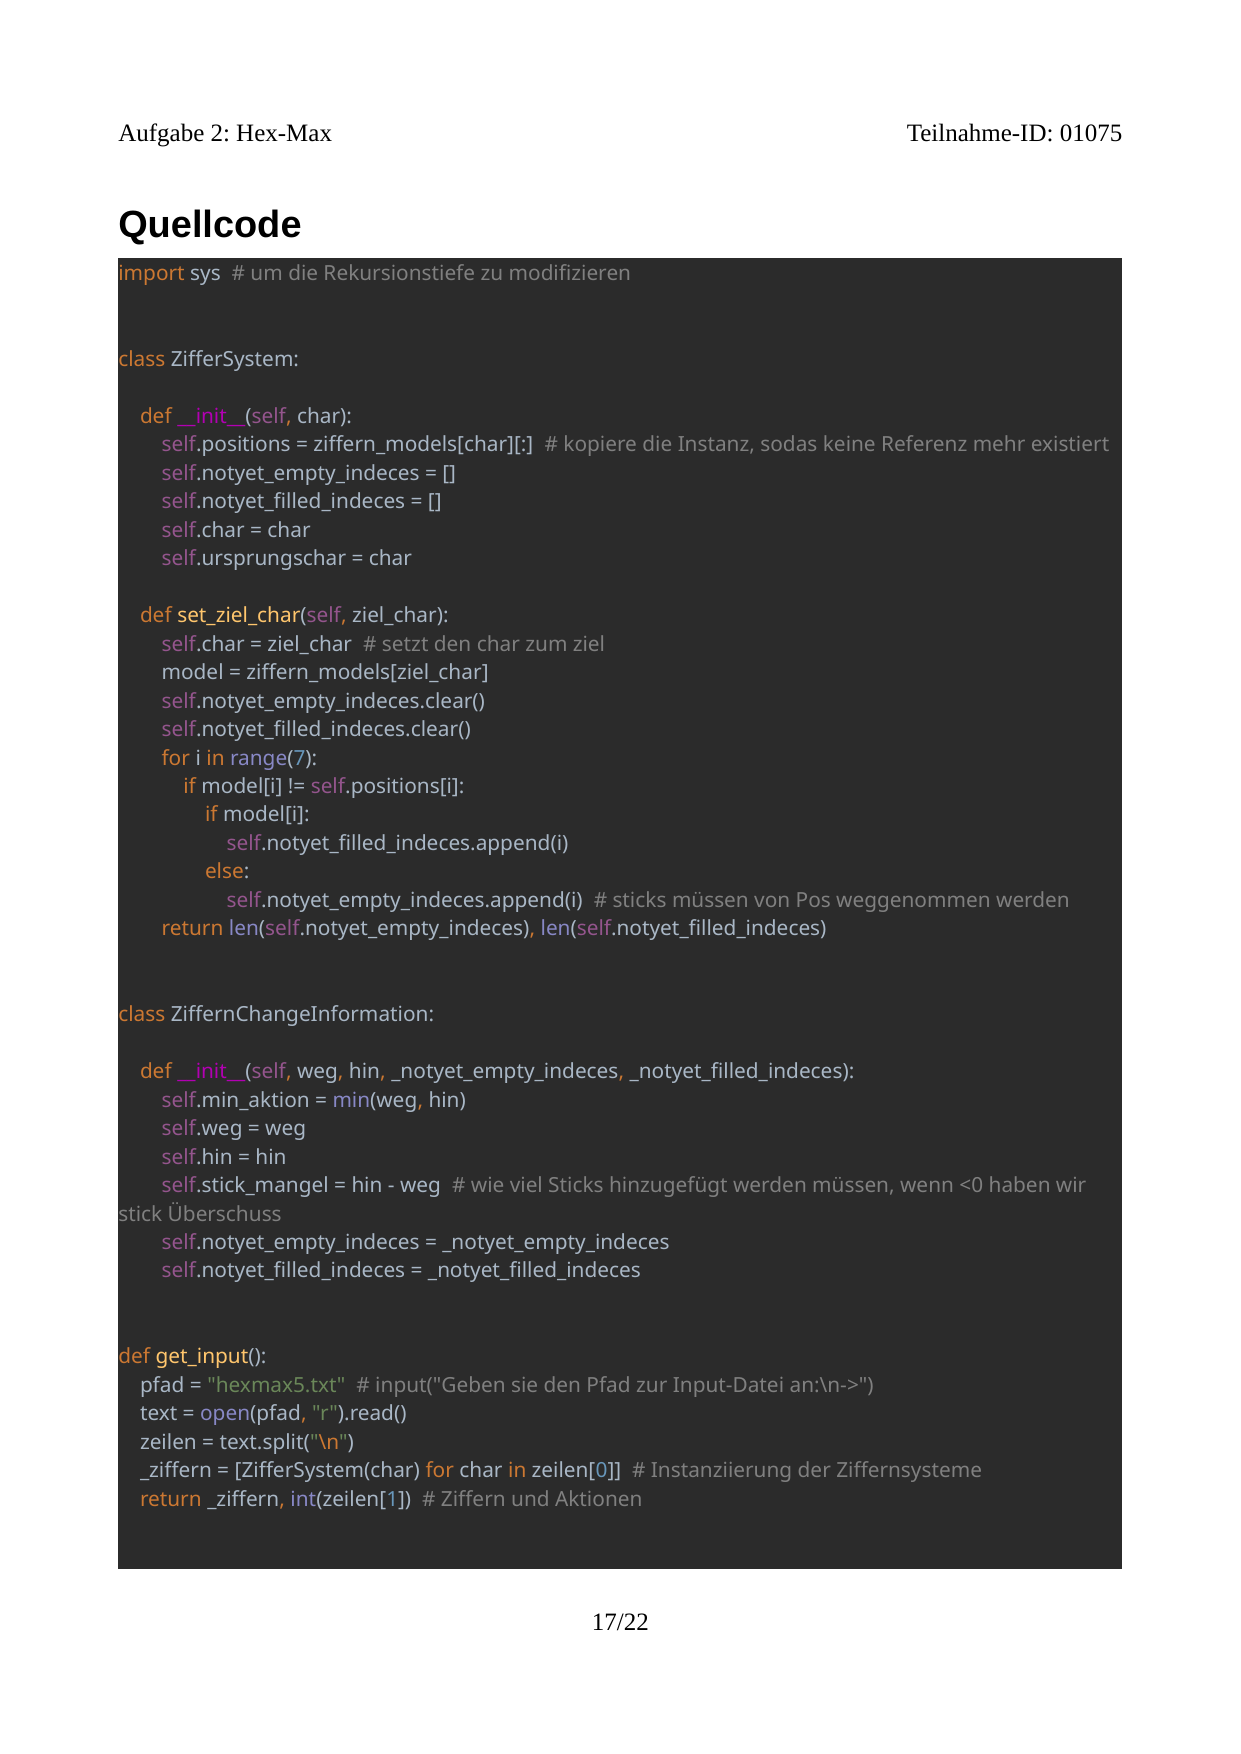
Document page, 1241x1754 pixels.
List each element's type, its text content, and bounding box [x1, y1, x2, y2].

subtitle Quellcode [118, 202, 1122, 246]
text import sys # um die Rekursionstiefe zu modifizieren class ZifferSystem: def __init__(self, char): self.positions = ziffern_models[char][:] # kopiere die Instanz, sodas keine Referenz mehr existiert self.notyet_empty_indeces = [] self.notyet_filled_indeces = [] self.char = char self.ursprungschar = char def set_ziel_char(self, ziel_char): self.char = ziel_char # setzt den char zum ziel model = ziffern_models[ziel_char] self.notyet_empty_indeces.clear() self.notyet_filled_indeces.clear() for i in range(7): if model[i] != self.positions[i]: if model[i]: self.notyet_filled_indeces.append(i) else: self.notyet_empty_indeces.append(i) # sticks müssen von Pos weggenommen werden return len(self.notyet_empty_indeces), len(self.notyet_filled_indeces) class ZiffernChangeInformation: def __init__(self, weg, hin, _notyet_empty_indeces, _notyet_filled_indeces): self.min_aktion = min(weg, hin) self.weg = weg self.hin = hin self.stick_mangel = hin - weg # wie viel Sticks hinzugefügt werden müssen, wenn <0 haben wir stick Überschuss self.notyet_empty_indeces = _notyet_empty_indeces self.notyet_filled_indeces = _notyet_filled_indeces def get_input(): pfad = "hexmax5.txt" # input("Geben sie den Pfad zur Input-Datei an:\n->") text = open(pfad, "r").read() zeilen = text.split("\n") _ziffern = [ZifferSystem(char) for char in zeilen[0]] # Instanziierung der Ziffernsysteme return _ziffern, int(zeilen[1]) # Ziffern und Aktionen [118, 258, 1122, 1569]
